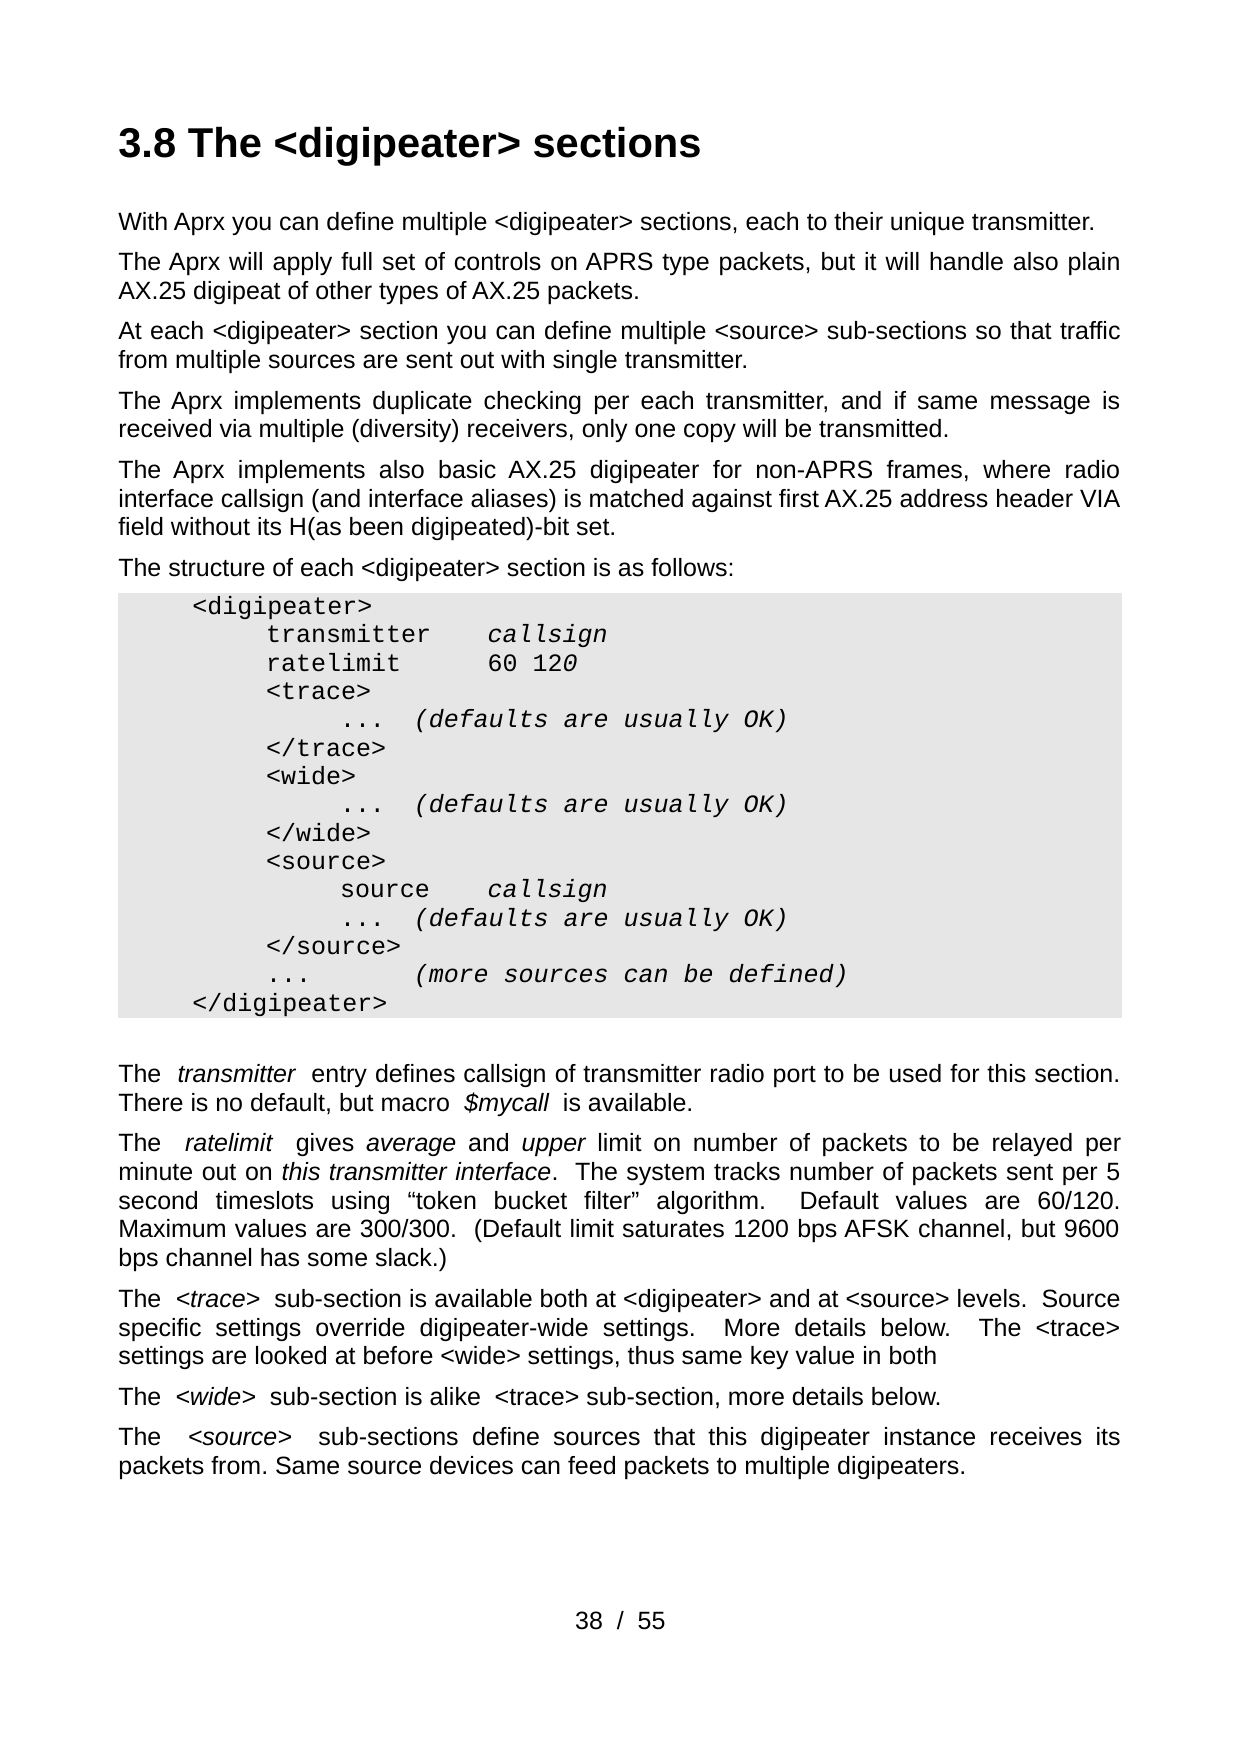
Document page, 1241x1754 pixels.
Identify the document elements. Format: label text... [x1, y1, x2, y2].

text <digipeater> [118, 593, 1122, 622]
text The <trace> sub-section is available both at <digipeater> and at <source> levels. Source specific settings override digipeater-wide settings. More details below. The <trace> settings are looked at before <wide> settings, thus same key value in both [118, 1284, 1122, 1370]
text ratelimit 60 120 [118, 650, 1122, 678]
text The <source> sub-sections define sources that this digipeater instance receives its packets from. Same source devices can feed packets to multiple digipeaters. [118, 1422, 1122, 1480]
text transmitter callsign [118, 622, 1122, 650]
text The Aprx implements also basic AX.25 digipeater for non-APRS frames, where radio interface callsign (and interface aliases) is matched against first AX.25 address header VIA field without its H(as been digipeated)-bit set. [118, 455, 1122, 541]
text </wide> [118, 820, 1122, 848]
text <source> [118, 848, 1122, 877]
subtitle The <digipeater> sections [118, 118, 1122, 166]
text The <wide> sub-section is alike <trace> sub-section, more details below. [118, 1382, 1122, 1411]
text ... (defaults are usually OK) [118, 707, 1122, 735]
text ... (defaults are usually OK) [118, 905, 1122, 933]
text ... (defaults are usually OK) [118, 792, 1122, 820]
text <wide> [118, 763, 1122, 792]
text ... (more sources can be defined) [118, 962, 1122, 990]
text </trace> [118, 735, 1122, 763]
text </digipeater> [118, 990, 1122, 1018]
text The Aprx will apply full set of controls on APRS type packets, but it will handle also plain AX.25 digipeat of other types of AX.25 packets. [118, 247, 1122, 304]
text The ratelimit gives average and upper limit on number of packets to be relayed per minute out on this transmitter interface. The system tracks number of packets sent per 5 second timeslots using “token bucket filter” algorithm. Default values are 60/120. Maximum values are 300/300. (Default limit saturates 1200 bps AFSK channel, but 9600 bps channel has some slack.) [118, 1128, 1122, 1272]
text </source> [118, 933, 1122, 962]
text The structure of each <digipeater> section is as follows: [118, 553, 1122, 582]
text At each <digipeater> section you can define multiple <source> sub-sections so that traffic from multiple sources are sent out with single transmitter. [118, 316, 1122, 374]
text <trace> [118, 678, 1122, 707]
text The transmitter entry defines callsign of transmitter radio port to be used for this section. There is no default, but macro $mycall is available. [118, 1059, 1122, 1116]
text With Aprx you can define multiple <digipeater> sections, each to their unique transmitter. [118, 207, 1122, 235]
text The Aprx implements duplicate checking per each transmitter, and if same message is received via multiple (diversity) receivers, only one copy will be transmitted. [118, 386, 1122, 443]
text source callsign [118, 877, 1122, 905]
